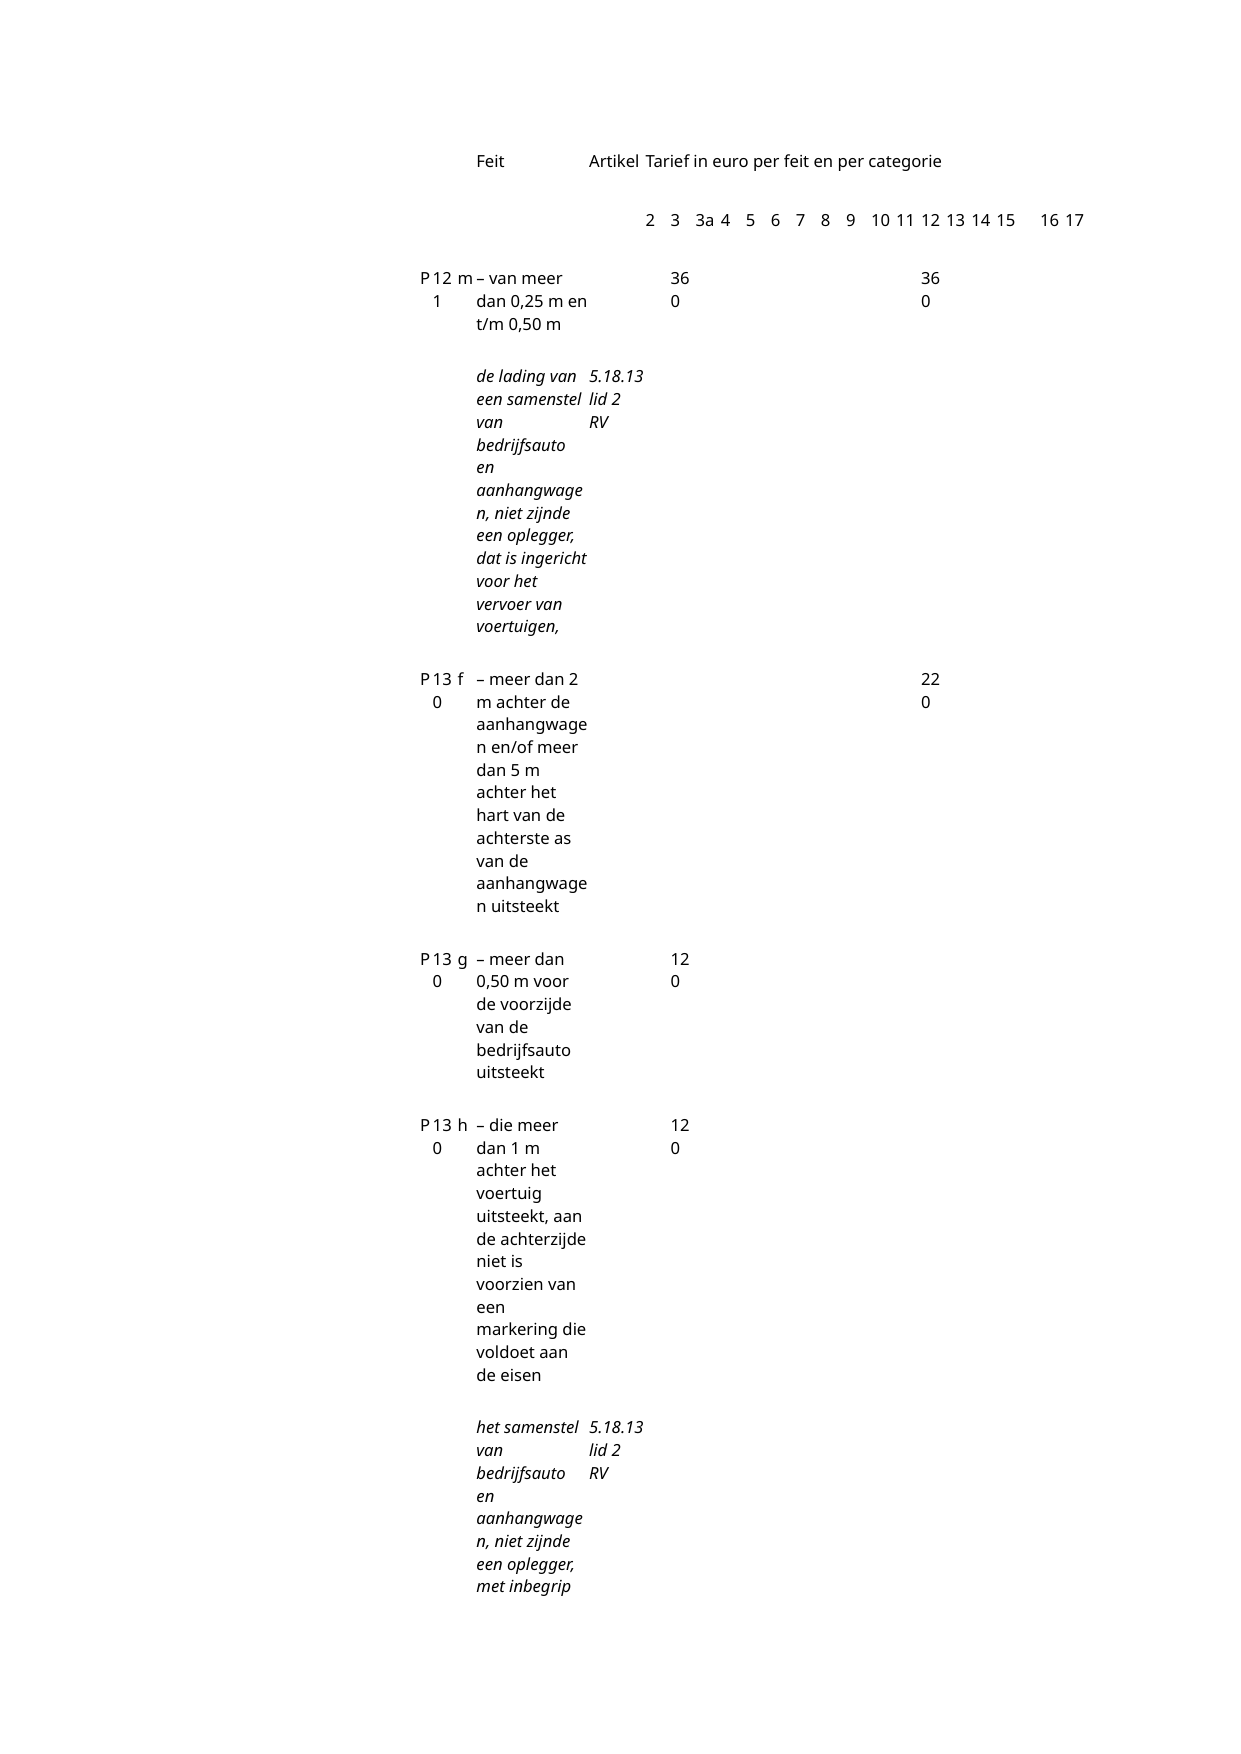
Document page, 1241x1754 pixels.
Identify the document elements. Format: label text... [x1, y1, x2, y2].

table_cell [670, 365, 695, 667]
table_cell [1040, 947, 1065, 1113]
table_cell 130 [433, 1114, 457, 1416]
table_cell [896, 1416, 921, 1598]
table_cell [871, 947, 896, 1113]
table_cell [670, 668, 695, 947]
table_cell [458, 365, 476, 667]
table_header [433, 150, 457, 208]
table_cell m [458, 267, 476, 365]
table_cell [771, 1416, 796, 1598]
table_cell 3 [670, 209, 695, 267]
table_cell [921, 1416, 946, 1598]
table_cell [946, 267, 971, 365]
table_cell [821, 1416, 846, 1598]
table_cell [420, 209, 432, 267]
table_cell 120 [670, 947, 695, 1113]
table_cell [420, 365, 432, 667]
table_cell [971, 668, 996, 947]
table_cell [871, 365, 896, 667]
table_cell P [420, 1114, 432, 1416]
table_cell 120 [670, 1114, 695, 1416]
table_cell [821, 365, 846, 667]
table_cell 13 [946, 209, 971, 267]
table_cell 360 [670, 267, 695, 365]
table_cell [971, 947, 996, 1113]
table_header Tarief in euro per feit en per categorie [645, 150, 1090, 208]
table_cell 12 [921, 209, 946, 267]
table_cell [846, 668, 871, 947]
table_cell 14 [971, 209, 996, 267]
table_cell [476, 209, 589, 267]
table_cell [971, 365, 996, 667]
table_cell [946, 365, 971, 667]
table_cell [846, 365, 871, 667]
table_cell [589, 668, 645, 947]
table_cell f [458, 668, 476, 947]
table_cell [771, 1114, 796, 1416]
table_cell [896, 1114, 921, 1416]
table_cell 10 [871, 209, 896, 267]
table_cell [971, 1416, 996, 1598]
table_cell het samenstel van bedrijfsauto en aanhangwagen, niet zijnde een oplegger, met inbegrip [476, 1416, 589, 1598]
table_cell [746, 365, 771, 667]
table_cell [771, 947, 796, 1113]
table_cell [996, 1416, 1040, 1598]
table_cell [589, 267, 645, 365]
table_cell [1040, 267, 1065, 365]
table_cell g [458, 947, 476, 1113]
table_cell [871, 668, 896, 947]
table_cell [871, 1114, 896, 1416]
table_cell de lading van een samenstel van bedrijfsauto en aanhangwagen, niet zijnde een oplegger, dat is ingericht voor het vervoer van voertuigen, [476, 365, 589, 667]
table_cell [695, 1416, 721, 1598]
table_cell P [420, 668, 432, 947]
table_cell [1040, 668, 1065, 947]
table_cell [796, 1416, 821, 1598]
table_cell [946, 947, 971, 1113]
table_cell [645, 668, 670, 947]
table_cell [971, 267, 996, 365]
table_cell [846, 1416, 871, 1598]
table_cell 360 [921, 267, 946, 365]
table_cell [746, 668, 771, 947]
table_cell [589, 1114, 645, 1416]
table_cell [420, 1416, 432, 1598]
table_cell 5 [746, 209, 771, 267]
table_cell [771, 668, 796, 947]
table_header Artikel [589, 150, 645, 208]
table_header Feit [476, 150, 589, 208]
table_cell [645, 947, 670, 1113]
table_cell [695, 1114, 721, 1416]
table_cell [996, 668, 1040, 947]
table_cell [996, 365, 1040, 667]
table_cell [896, 267, 921, 365]
table_cell [921, 1114, 946, 1416]
table_cell [1065, 365, 1090, 667]
table_cell [796, 1114, 821, 1416]
table_cell [589, 947, 645, 1113]
table_cell [771, 365, 796, 667]
table_cell 220 [921, 668, 946, 947]
table_cell [996, 267, 1040, 365]
table_cell [921, 365, 946, 667]
table_cell – meer dan 0,50 m voor de voorzijde van de bedrijfsauto uitsteekt [476, 947, 589, 1113]
table_cell [645, 1416, 670, 1598]
table_cell – die meer dan 1 m achter het voertuig uitsteekt, aan de achterzijde niet is voorzien van een markering die voldoet aan de eisen [476, 1114, 589, 1416]
table_cell 2 [645, 209, 670, 267]
table_cell [1040, 365, 1065, 667]
table_cell [721, 1416, 746, 1598]
table_cell [695, 947, 721, 1113]
table_cell [1065, 947, 1090, 1113]
table_cell [896, 947, 921, 1113]
table_cell [846, 1114, 871, 1416]
table_cell [796, 267, 821, 365]
table_cell [896, 365, 921, 667]
table_cell [645, 267, 670, 365]
table_cell 4 [721, 209, 746, 267]
table_cell 5.18.13 lid 2 RV [589, 365, 645, 667]
table_cell [746, 267, 771, 365]
table_cell 6 [771, 209, 796, 267]
table_cell 11 [896, 209, 921, 267]
table_cell [946, 668, 971, 947]
table_cell [871, 1416, 896, 1598]
table_cell [896, 668, 921, 947]
table_cell [589, 209, 645, 267]
table_cell [1065, 1416, 1090, 1598]
table_cell [946, 1416, 971, 1598]
table_cell [746, 1416, 771, 1598]
table_cell 7 [796, 209, 821, 267]
table_cell [645, 1114, 670, 1416]
table_cell [1040, 1114, 1065, 1416]
table_cell [1065, 267, 1090, 365]
table_cell [796, 365, 821, 667]
table_cell 9 [846, 209, 871, 267]
table_cell [771, 267, 796, 365]
table_cell 17 [1065, 209, 1090, 267]
table_cell [721, 1114, 746, 1416]
table_cell [721, 365, 746, 667]
table_cell [746, 947, 771, 1113]
table_cell [846, 947, 871, 1113]
table_cell [871, 267, 896, 365]
table_cell 130 [433, 668, 457, 947]
table_cell [695, 267, 721, 365]
table_cell [821, 668, 846, 947]
table_cell [1040, 1416, 1065, 1598]
table_cell P [420, 267, 432, 365]
table_cell [458, 209, 476, 267]
table_cell [821, 947, 846, 1113]
table_cell [1065, 1114, 1090, 1416]
table_cell – van meer dan 0,25 m en t/m 0,50 m [476, 267, 589, 365]
table_cell 121 [433, 267, 457, 365]
table_cell [846, 267, 871, 365]
table_cell [971, 1114, 996, 1416]
table_cell [796, 947, 821, 1113]
table_cell [721, 947, 746, 1113]
table_cell [433, 209, 457, 267]
table_cell [670, 1416, 695, 1598]
table_cell [458, 1416, 476, 1598]
table_cell 15 [996, 209, 1040, 267]
table_cell [695, 668, 721, 947]
table_cell 16 [1040, 209, 1065, 267]
table_cell 130 [433, 947, 457, 1113]
table_cell [695, 365, 721, 667]
table_cell [996, 947, 1040, 1113]
table_cell [645, 365, 670, 667]
table_cell [996, 1114, 1040, 1416]
table_header [458, 150, 476, 208]
table_cell [433, 365, 457, 667]
table_cell [921, 947, 946, 1113]
table_cell 8 [821, 209, 846, 267]
table_cell [721, 267, 746, 365]
table_cell 5.18.13 lid 2 RV [589, 1416, 645, 1598]
table_cell [946, 1114, 971, 1416]
table_cell [821, 267, 846, 365]
table_cell [746, 1114, 771, 1416]
table_cell [821, 1114, 846, 1416]
table_header [420, 150, 432, 208]
table_cell 3a [695, 209, 721, 267]
table_cell [721, 668, 746, 947]
table_cell [796, 668, 821, 947]
table_cell h [458, 1114, 476, 1416]
table_cell [1065, 668, 1090, 947]
table_cell P [420, 947, 432, 1113]
table_cell – meer dan 2 m achter de aanhangwagen en/of meer dan 5 m achter het hart van de achterste as van de aanhangwagen uitsteekt [476, 668, 589, 947]
table_cell [433, 1416, 457, 1598]
